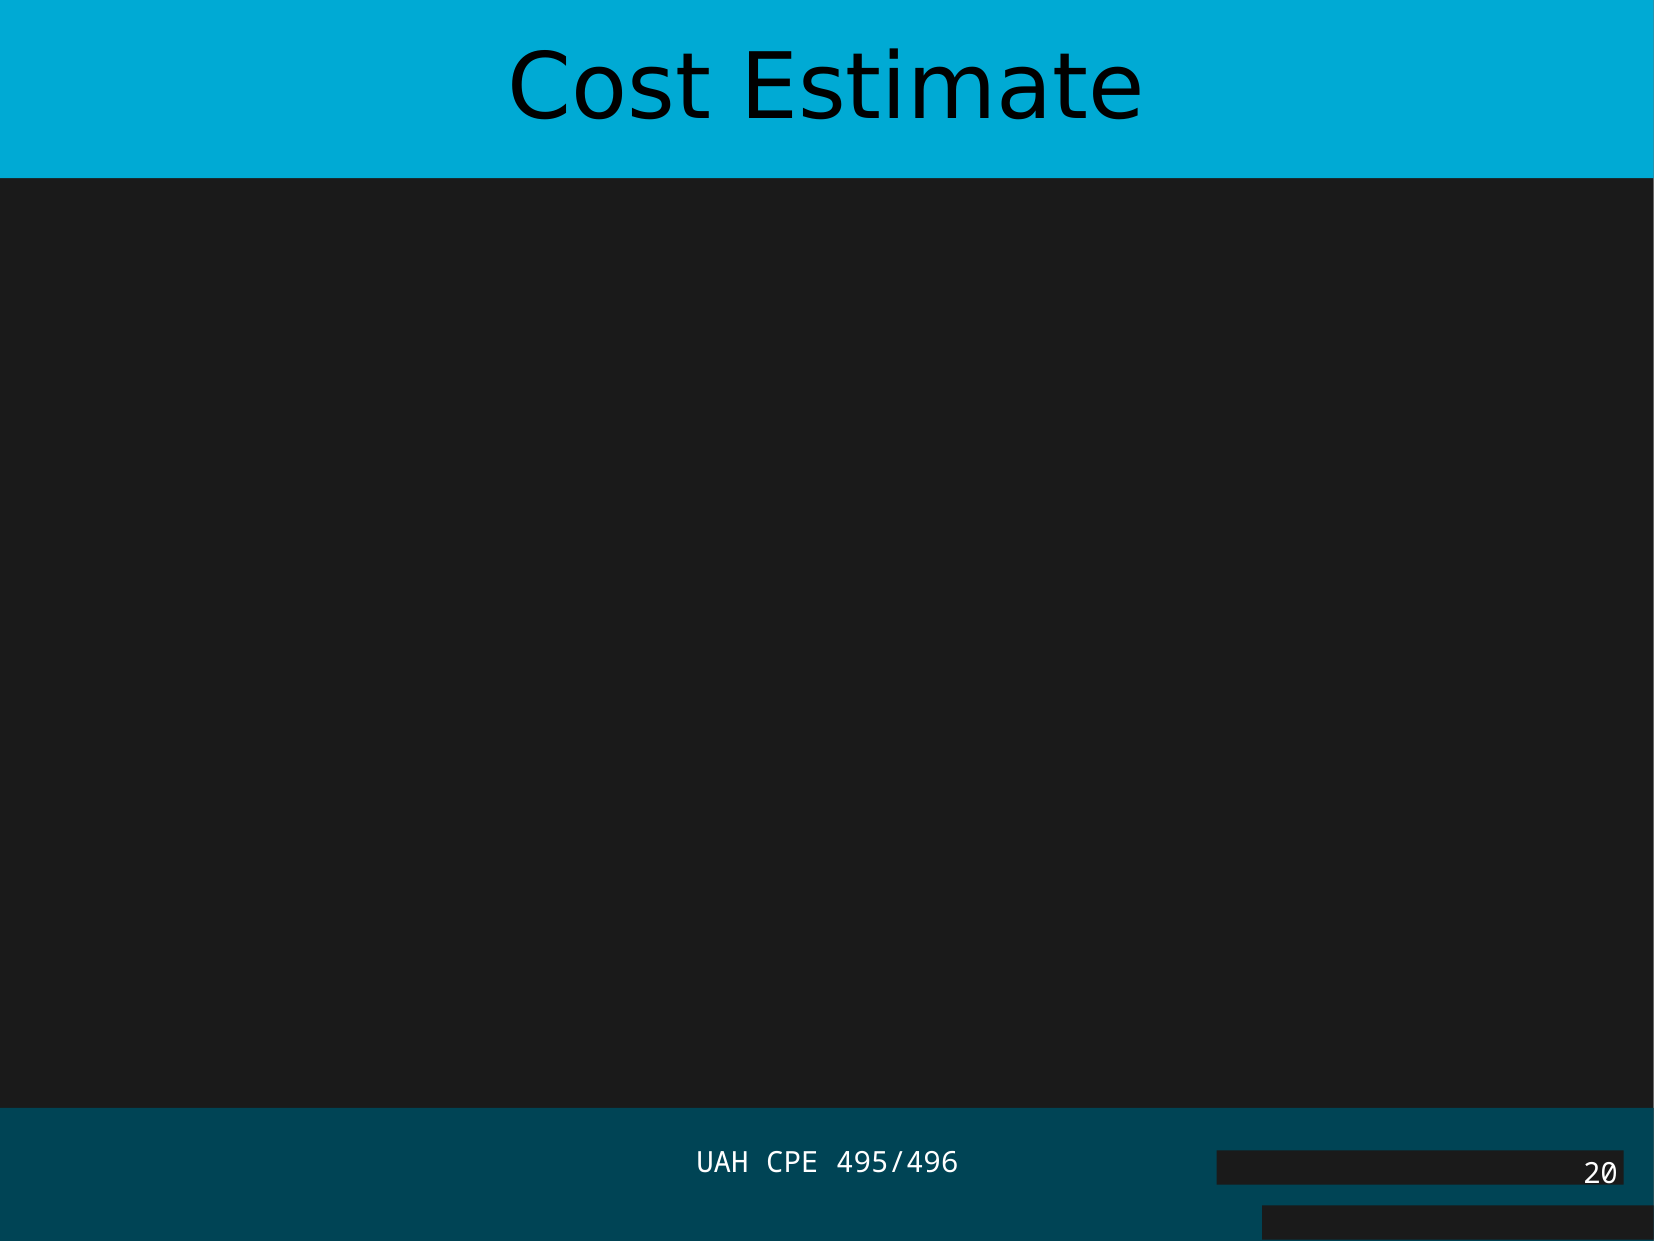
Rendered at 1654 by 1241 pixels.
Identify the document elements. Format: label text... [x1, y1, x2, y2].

title Cost Estimate [82, 8, 1571, 166]
